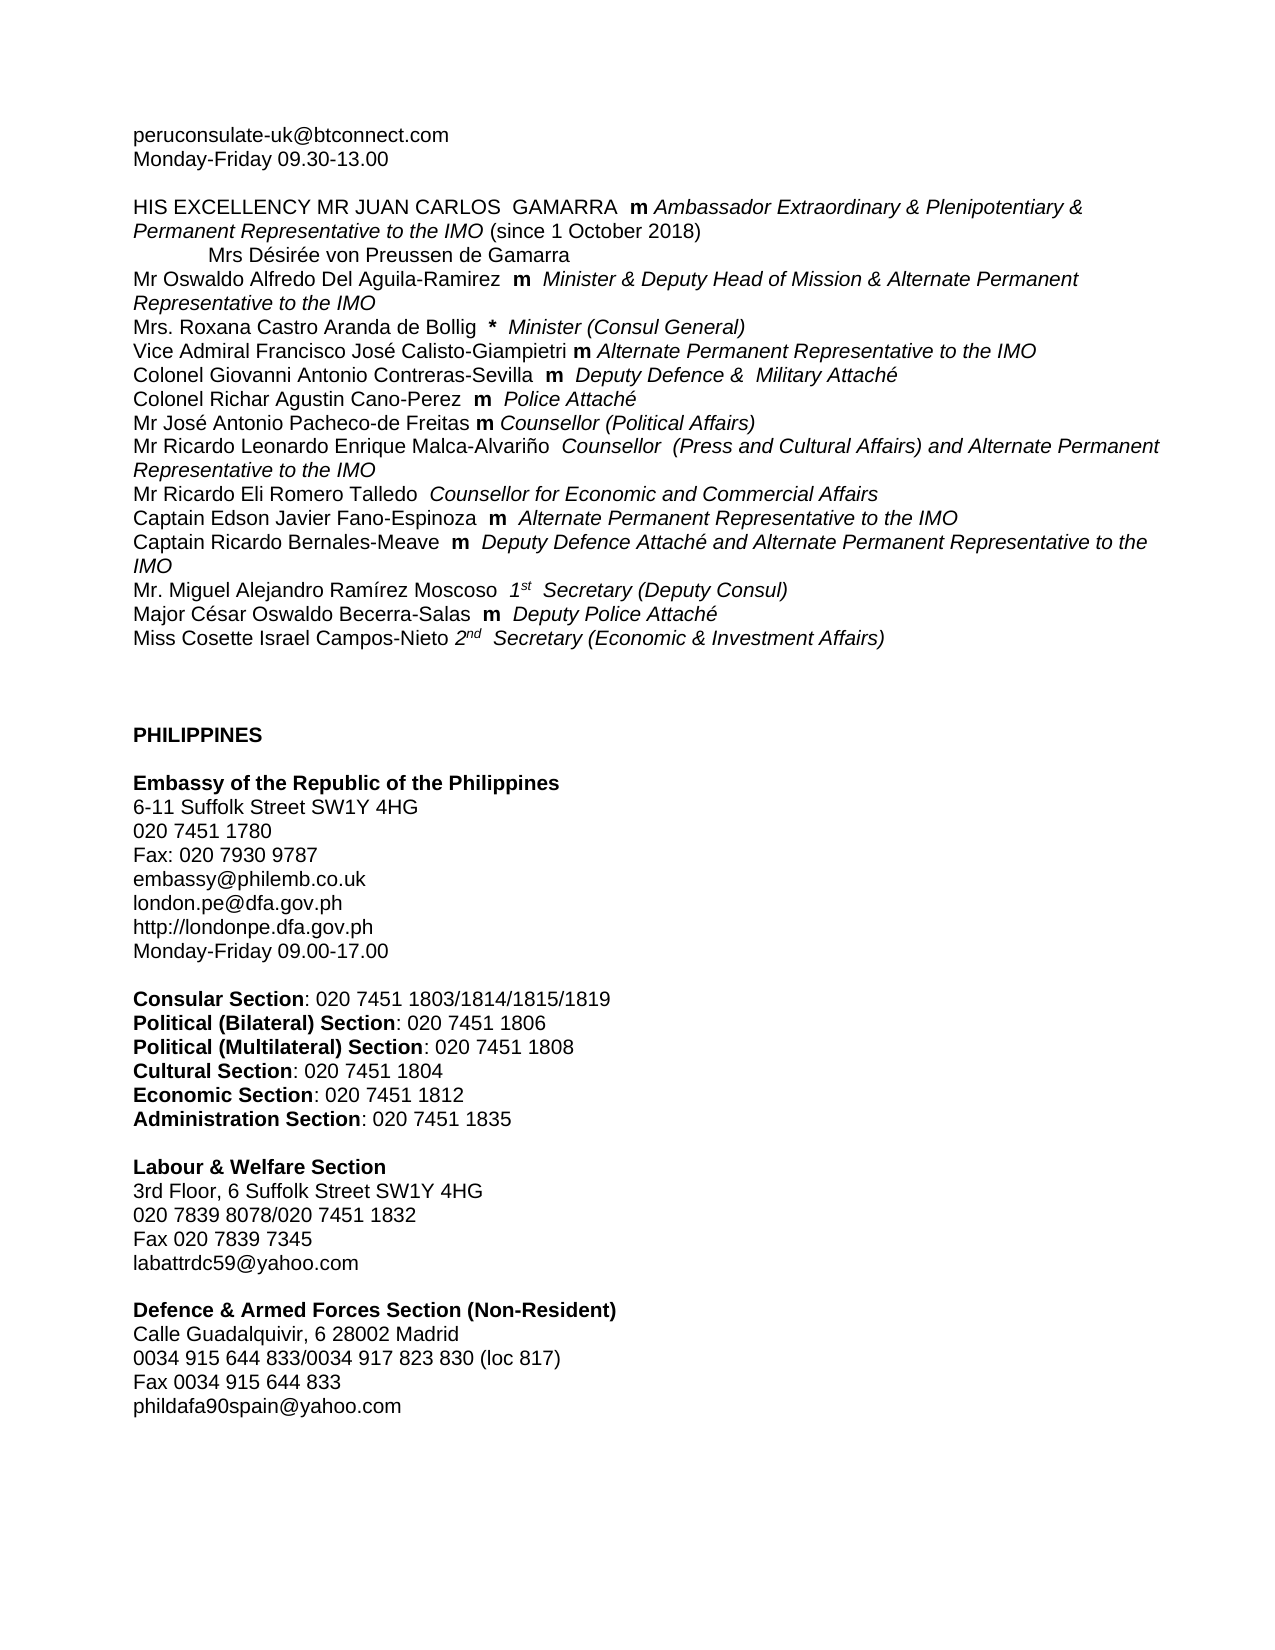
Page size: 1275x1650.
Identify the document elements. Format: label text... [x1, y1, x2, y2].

text Mr Ricardo Eli Romero Talledo Counsellor for Economic and Commercial Affairs [133, 482, 1181, 506]
text PHILIPPINES [133, 723, 1181, 747]
text Fax 020 7839 7345 [133, 1226, 1181, 1250]
text Political (Bilateral) Section: 020 7451 1806 [133, 1011, 1181, 1035]
text Defence & Armed Forces Section (Non-Resident) [133, 1298, 1181, 1322]
text Colonel Richar Agustin Cano-Perez m Police Attaché [133, 386, 1181, 410]
text Mr Ricardo Leonardo Enrique Malca-Alvariño Counsellor (Press and Cultural Affairs) and Alternate Permanent Representative to the IMO [133, 434, 1181, 482]
text HIS EXCELLENCY MR JUAN CARLOS GAMARRA m Ambassador Extraordinary & Plenipotentiary & Permanent Representative to the IMO (since 1 October 2018) [133, 195, 1181, 243]
text Captain Ricardo Bernales-Meave m Deputy Defence Attaché and Alternate Permanent Representative to the IMO [133, 530, 1181, 578]
text Monday-Friday 09.00-17.00 [133, 939, 1181, 963]
text phildafa90spain@yahoo.com [133, 1394, 1181, 1418]
text Major César Oswaldo Becerra-Salas m Deputy Police Attaché [133, 602, 1181, 626]
text london.pe@dfa.gov.ph [133, 891, 1181, 915]
text 020 7839 8078/020 7451 1832 [133, 1202, 1181, 1226]
text 0034 915 644 833/0034 917 823 830 (loc 817) [133, 1346, 1181, 1370]
text Mr José Antonio Pacheco-de Freitas m Counsellor (Political Affairs) [133, 410, 1181, 434]
text Monday-Friday 09.30-13.00 [133, 147, 1181, 171]
text Consular Section: 020 7451 1803/1814/1815/1819 [133, 987, 1181, 1011]
text 3rd Floor, 6 Suffolk Street SW1Y 4HG [133, 1178, 1181, 1202]
text Political (Multilateral) Section: 020 7451 1808 [133, 1035, 1181, 1059]
text Mr Oswaldo Alfredo Del Aguila-Ramirez m Minister & Deputy Head of Mission & Alternate Permanent Representative to the IMO [133, 267, 1181, 314]
text Mrs Désirée von Preussen de Gamarra [133, 243, 1181, 267]
text embassy@philemb.co.uk [133, 867, 1181, 891]
text 6-11 Suffolk Street SW1Y 4HG [133, 795, 1181, 819]
text Miss Cosette Israel Campos-Nieto 2nd Secretary (Economic & Investment Affairs) [133, 626, 1181, 650]
text Labour & Welfare Section [133, 1154, 1181, 1178]
text http://londonpe.dfa.gov.ph [133, 915, 1181, 939]
text Mr. Miguel Alejandro Ramírez Moscoso 1st Secretary (Deputy Consul) [133, 578, 1181, 602]
text Vice Admiral Francisco José Calisto-Giampietri m Alternate Permanent Representative to the IMO [133, 338, 1181, 362]
text Embassy of the Republic of the Philippines [133, 771, 1181, 795]
text Mrs. Roxana Castro Aranda de Bollig * Minister (Consul General) [133, 314, 1181, 338]
text Captain Edson Javier Fano-Espinoza m Alternate Permanent Representative to the IMO [133, 506, 1181, 530]
text Economic Section: 020 7451 1812 [133, 1083, 1181, 1107]
text Calle Guadalquivir, 6 28002 Madrid [133, 1322, 1181, 1346]
text Administration Section: 020 7451 1835 [133, 1107, 1181, 1131]
text Fax 0034 915 644 833 [133, 1370, 1181, 1394]
text labattrdc59@yahoo.com [133, 1250, 1181, 1274]
text Fax: 020 7930 9787 [133, 843, 1181, 867]
text peruconsulate-uk@btconnect.com [133, 123, 1181, 147]
text Colonel Giovanni Antonio Contreras-Sevilla m Deputy Defence & Military Attaché [133, 362, 1181, 386]
text 020 7451 1780 [133, 819, 1181, 843]
text Cultural Section: 020 7451 1804 [133, 1059, 1181, 1083]
